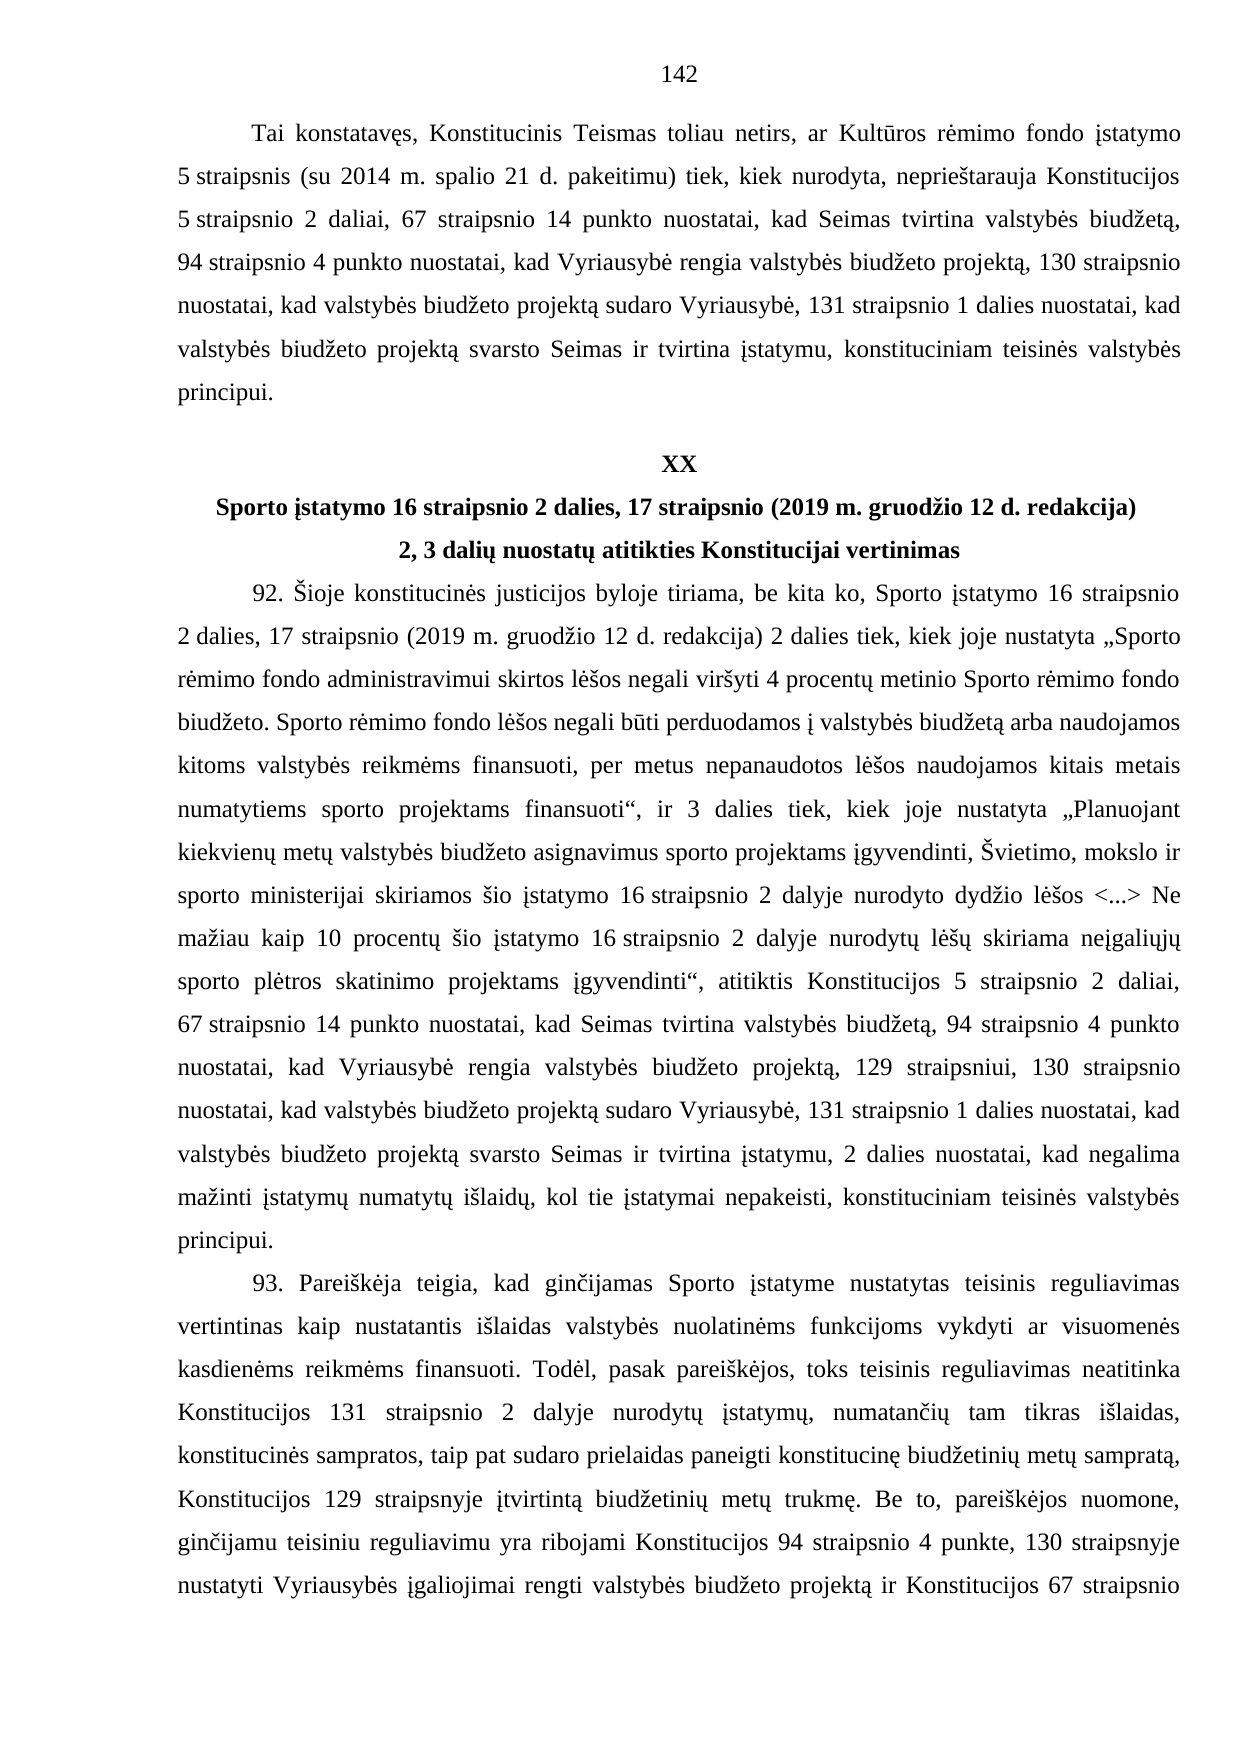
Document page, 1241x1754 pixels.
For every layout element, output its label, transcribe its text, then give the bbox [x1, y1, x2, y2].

text Sporto įstatymo 16 straipsnio 2 dalies, 17 straipsnio (2019 m. gruodžio 12 d. redakcija) 2, 3 dalių nuostatų atitikties Konstitucijai vertinimas [177, 492, 1181, 564]
text XX [177, 449, 1181, 477]
text 92. Šioje konstitucinės justicijos byloje tiriama, be kita ko, Sporto įstatymo 16 straipsnio 2 dalies, 17 straipsnio (2019 m. gruodžio 12 d. redakcija) 2 dalies tiek, kiek joje nustatyta „Sporto rėmimo fondo administravimui skirtos lėšos negali viršyti 4 procentų metinio Sporto rėmimo fondo biudžeto. Sporto rėmimo fondo lėšos negali būti perduodamos į valstybės biudžetą arba naudojamos kitoms valstybės reikmėms finansuoti, per metus nepanaudotos lėšos naudojamos kitais metais numatytiems sporto projektams finansuoti“, ir 3 dalies tiek, kiek joje nustatyta „Planuojant kiekvienų metų valstybės biudžeto asignavimus sporto projektams įgyvendinti, Švietimo, mokslo ir sporto ministerijai skiriamos šio įstatymo 16 straipsnio 2 dalyje nurodyto dydžio lėšos <...> Ne mažiau kaip 10 procentų šio įstatymo 16 straipsnio 2 dalyje nurodytų lėšų skiriama neįgaliųjų sporto plėtros skatinimo projektams įgyvendinti“, atitiktis Konstitucijos 5 straipsnio 2 daliai, 67 straipsnio 14 punkto nuostatai, kad Seimas tvirtina valstybės biudžetą, 94 straipsnio 4 punkto nuostatai, kad Vyriausybė rengia valstybės biudžeto projektą, 129 straipsniui, 130 straipsnio nuostatai, kad valstybės biudžeto projektą sudaro Vyriausybė, 131 straipsnio 1 dalies nuostatai, kad valstybės biudžeto projektą svarsto Seimas ir tvirtina įstatymu, 2 dalies nuostatai, kad negalima mažinti įstatymų numatytų išlaidų, kol tie įstatymai nepakeisti, konstituciniam teisinės valstybės principui. [177, 578, 1181, 1254]
text Tai konstatavęs, Konstitucinis Teismas toliau netirs, ar Kultūros rėmimo fondo įstatymo 5 straipsnis (su 2014 m. spalio 21 d. pakeitimu) tiek, kiek nurodyta, neprieštarauja Konstitucijos 5 straipsnio 2 daliai, 67 straipsnio 14 punkto nuostatai, kad Seimas tvirtina valstybės biudžetą, 94 straipsnio 4 punkto nuostatai, kad Vyriausybė rengia valstybės biudžeto projektą, 130 straipsnio nuostatai, kad valstybės biudžeto projektą sudaro Vyriausybė, 131 straipsnio 1 dalies nuostatai, kad valstybės biudžeto projektą svarsto Seimas ir tvirtina įstatymu, konstituciniam teisinės valstybės principui. [177, 118, 1181, 406]
text 93. Pareiškėja teigia, kad ginčijamas Sporto įstatyme nustatytas teisinis reguliavimas vertintinas kaip nustatantis išlaidas valstybės nuolatinėms funkcijoms vykdyti ar visuomenės kasdienėms reikmėms finansuoti. Todėl, pasak pareiškėjos, toks teisinis reguliavimas neatitinka Konstitucijos 131 straipsnio 2 dalyje nurodytų įstatymų, numatančių tam tikras išlaidas, konstitucinės sampratos, taip pat sudaro prielaidas paneigti konstitucinę biudžetinių metų sampratą, Konstitucijos 129 straipsnyje įtvirtintą biudžetinių metų trukmę. Be to, pareiškėjos nuomone, ginčijamu teisiniu reguliavimu yra ribojami Konstitucijos 94 straipsnio 4 punkte, 130 straipsnyje nustatyti Vyriausybės įgaliojimai rengti valstybės biudžeto projektą ir Konstitucijos 67 straipsnio [177, 1268, 1181, 1599]
